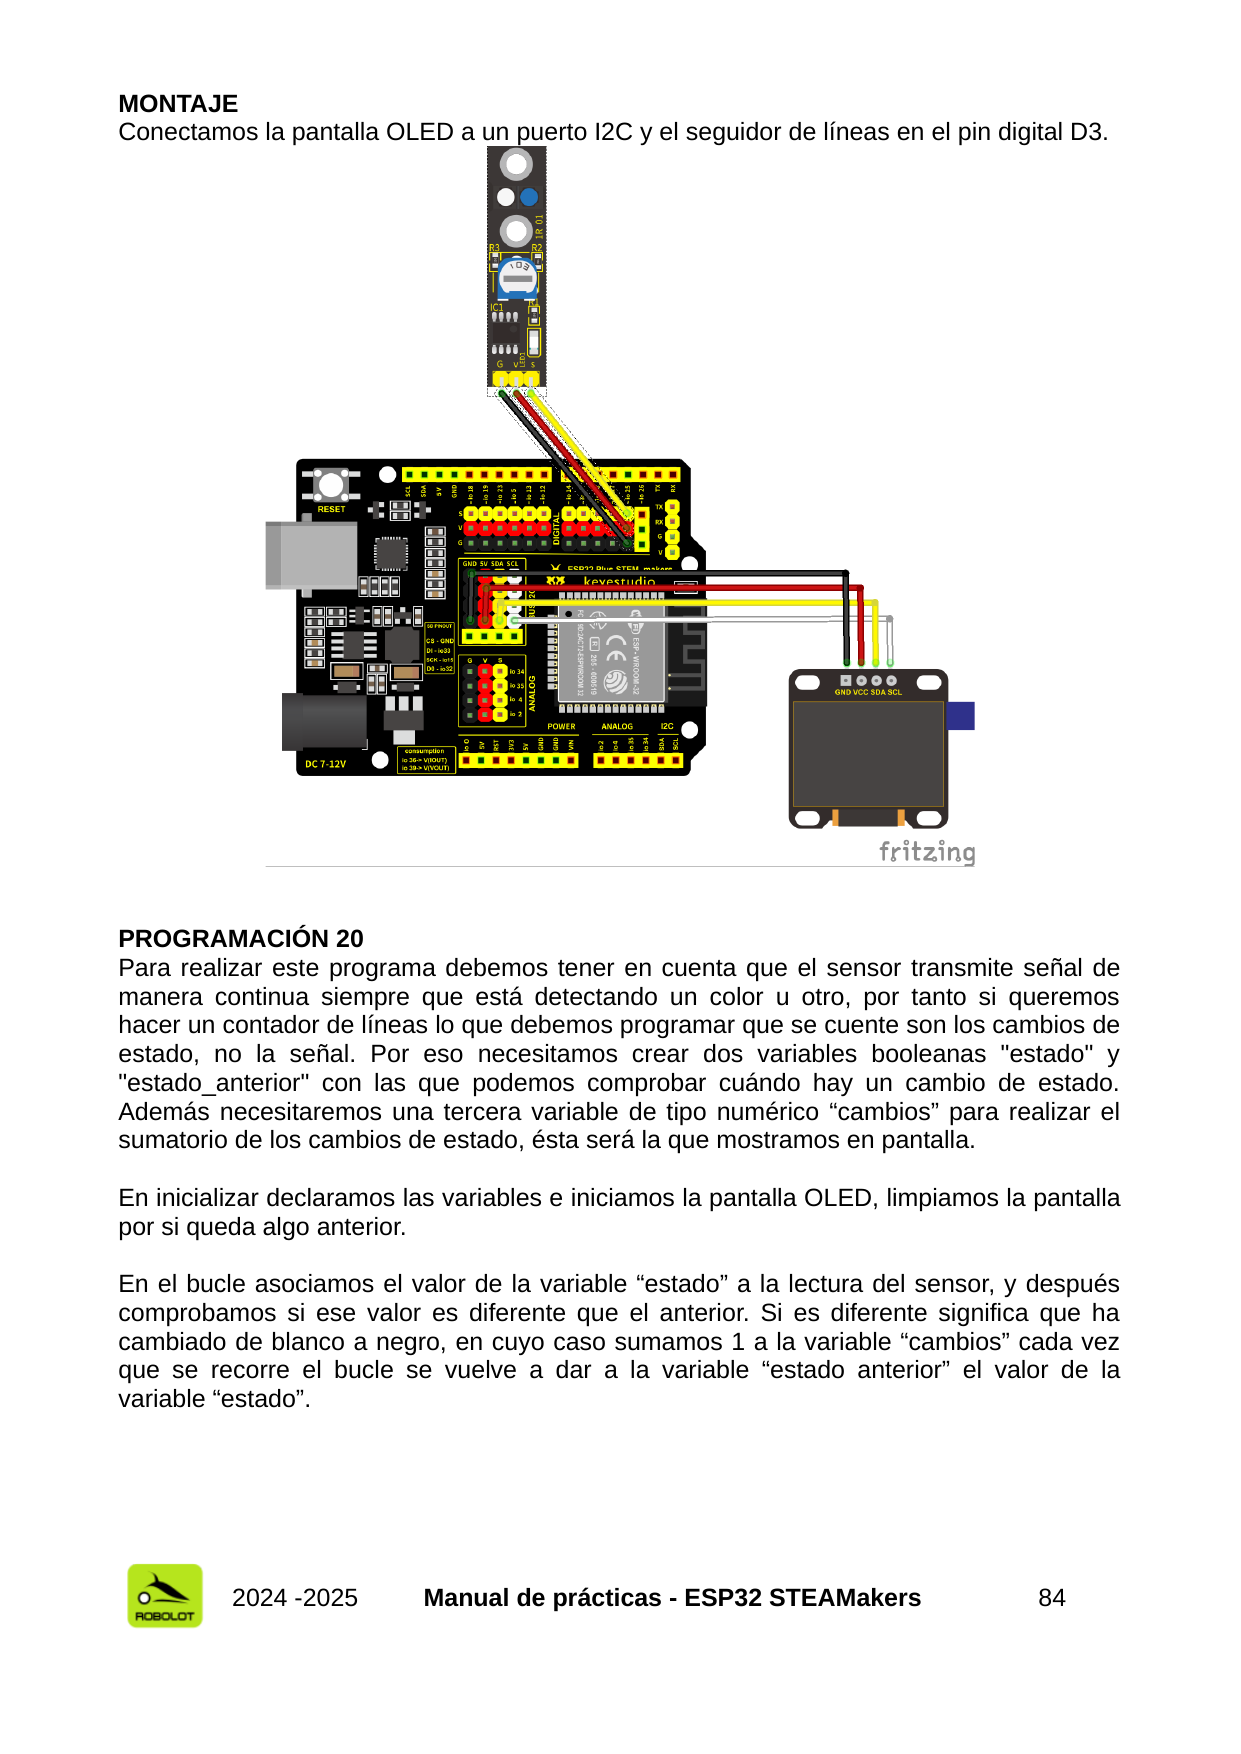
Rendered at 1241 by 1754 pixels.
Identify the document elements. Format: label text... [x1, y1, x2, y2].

text Conectamos la pantalla OLED a un puerto I2C y el seguidor de líneas en el pin digital D3. [118, 117, 1122, 146]
text PROGRAMACIÓN 20 [118, 924, 1122, 953]
text Para realizar este programa debemos tener en cuenta que el sensor transmite señal de manera continua siempre que está detectando un color u otro, por tanto si queremos hacer un contador de líneas lo que debemos programar que se cuente son los cambios de estado, no la señal. Por eso necesitamos crear dos variables booleanas "estado" y "estado_anterior" con las que podemos comprobar cuándo hay un cambio de estado. Además necesitaremos una tercera variable de tipo numérico “cambios” para realizar el sumatorio de los cambios de estado, ésta será la que mostramos en pantalla. [118, 953, 1122, 1154]
picture [265, 146, 975, 867]
text En el bucle asociamos el valor de la variable “estado” a la lectura del sensor, y después comprobamos si ese valor es diferente que el anterior. Si es diferente significa que ha cambiado de blanco a negro, en cuyo caso sumamos 1 a la variable “cambios” cada vez que se recorre el bucle se vuelve a dar a la variable “estado anterior” el valor de la variable “estado”. [118, 1269, 1122, 1413]
text En inicializar declaramos las variables e iniciamos la pantalla OLED, limpiamos la pantalla por si queda algo anterior. [118, 1183, 1122, 1241]
picture [126, 1563, 205, 1631]
text MONTAJE [118, 88, 1122, 117]
